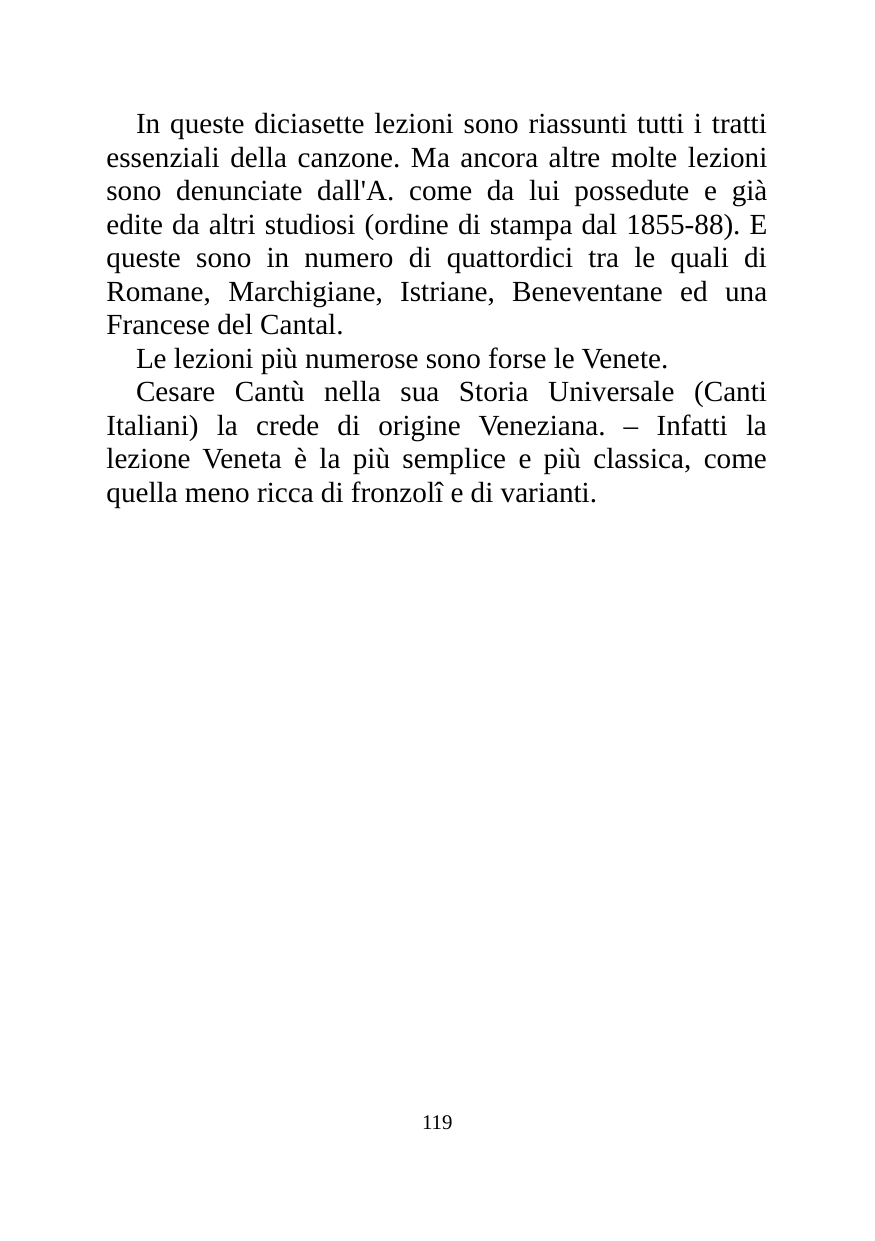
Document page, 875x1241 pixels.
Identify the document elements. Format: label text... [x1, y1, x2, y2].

text Cesare Cantù nella sua Storia Universale (Canti Italiani) la crede di origine Veneziana. – Infatti la lezione Veneta è la più semplice e più classica, come quella meno ricca di fronzolî e di varianti. [106, 374, 768, 509]
text In queste diciasette lezioni sono riassunti tutti i tratti essenziali della canzone. Ma ancora altre molte lezioni sono denunciate dall'A. come da lui possedute e già edite da altri studiosi (ordine di stampa dal 1855-88). E queste sono in numero di quattordici tra le quali di Romane, Marchigiane, Istriane, Beneventane ed una Francese del Cantal. [106, 106, 768, 341]
text Le lezioni più numerose sono forse le Venete. [106, 341, 768, 374]
